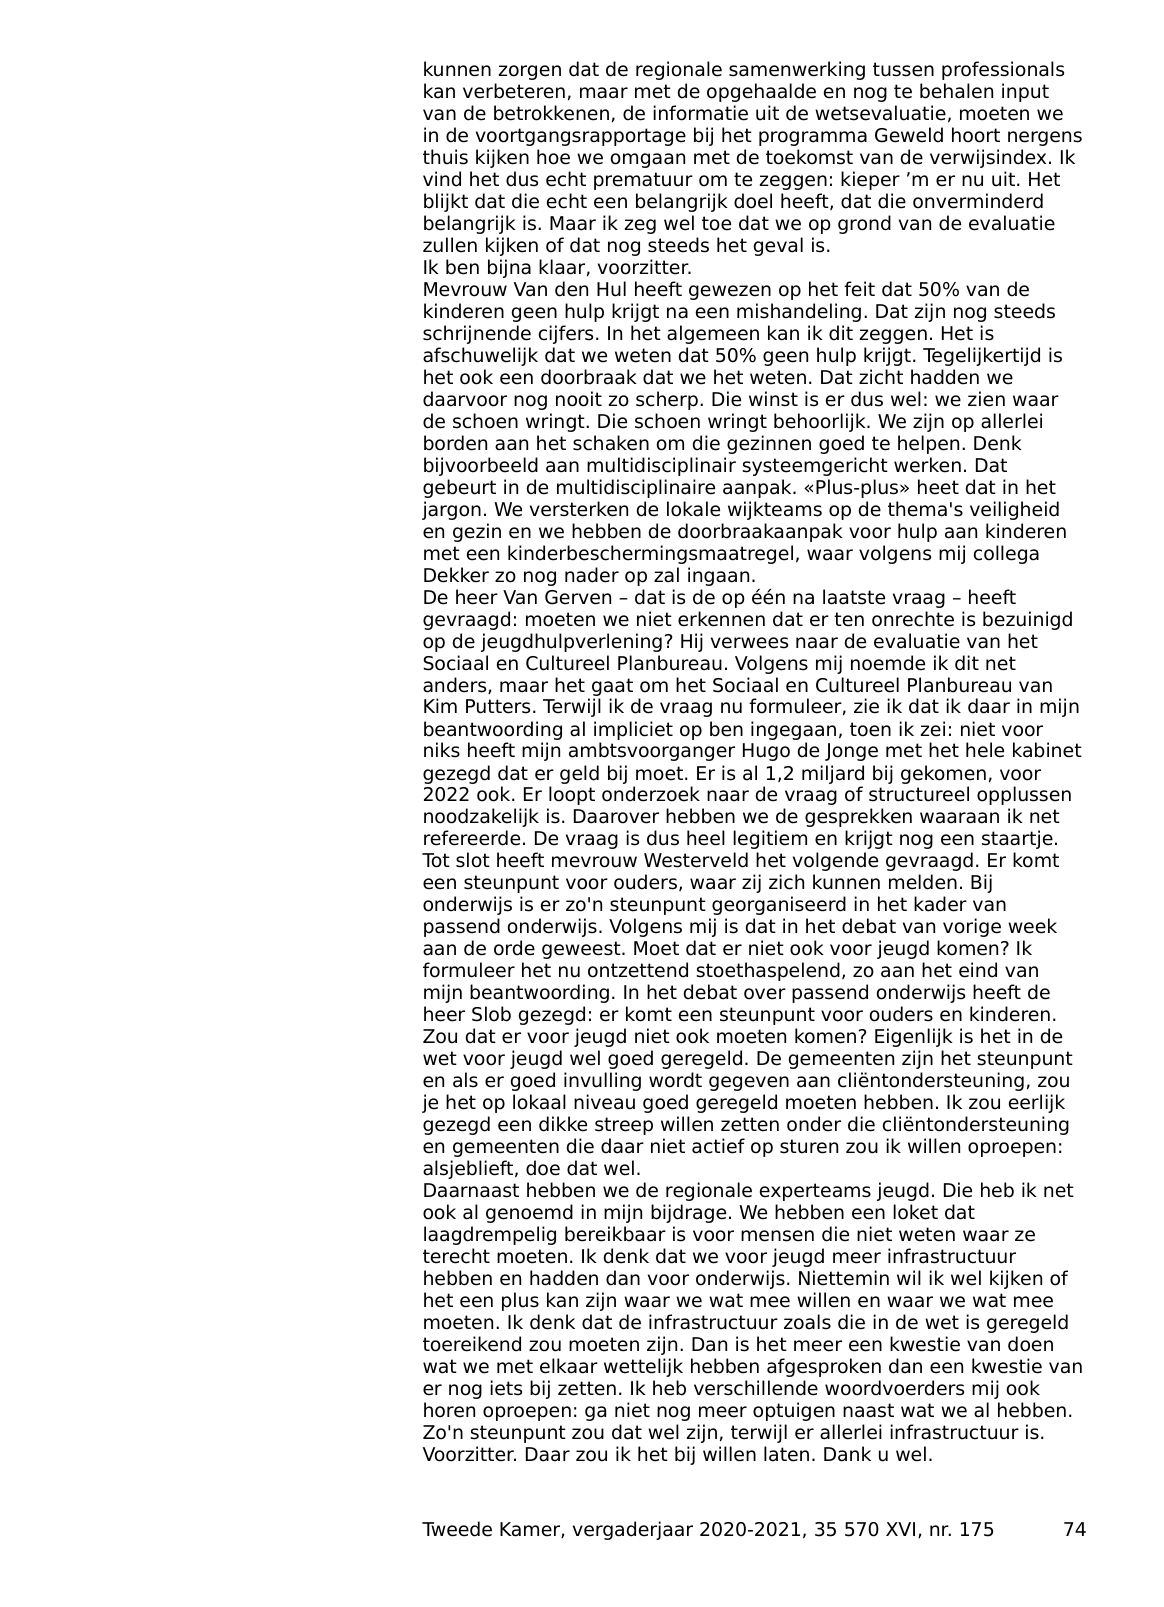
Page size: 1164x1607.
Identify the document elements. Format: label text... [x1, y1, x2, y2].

text Mevrouw Van den Hul heeft gewezen op het feit dat 50% van de kinderen geen hulp krijgt na een mishandeling. Dat zijn nog steeds schrijnende cijfers. In het algemeen kan ik dit zeggen. Het is afschuwelijk dat we weten dat 50% geen hulp krijgt. Tegelijkertijd is het ook een doorbraak dat we het weten. Dat zicht hadden we daarvoor nog nooit zo scherp. Die winst is er dus wel: we zien waar de schoen wringt. Die schoen wringt behoorlijk. We zijn op allerlei borden aan het schaken om die gezinnen goed te helpen. Denk bijvoorbeeld aan multidisciplinair systeemgericht werken. Dat gebeurt in de multidisciplinaire aanpak. «Plus-plus» heet dat in het jargon. We versterken de lokale wijkteams op de thema's veiligheid en gezin en we hebben de doorbraakaanpak voor hulp aan kinderen met een kinderbeschermingsmaatregel, waar volgens mij collega Dekker zo nog nader op zal ingaan. [422, 279, 1087, 587]
text De heer Van Gerven – dat is de op één na laatste vraag – heeft gevraagd: moeten we niet erkennen dat er ten onrechte is bezuinigd op de jeugdhulpverlening? Hij verwees naar de evaluatie van het Sociaal en Cultureel Planbureau. Volgens mij noemde ik dit net anders, maar het gaat om het Sociaal en Cultureel Planbureau van Kim Putters. Terwijl ik de vraag nu formuleer, zie ik dat ik daar in mijn beantwoording al impliciet op ben ingegaan, toen ik zei: niet voor niks heeft mijn ambtsvoorganger Hugo de Jonge met het hele kabinet gezegd dat er geld bij moet. Er is al 1,2 miljard bij gekomen, voor 2022 ook. Er loopt onderzoek naar de vraag of structureel opplussen noodzakelijk is. Daarover hebben we de gesprekken waaraan ik net refereerde. De vraag is dus heel legitiem en krijgt nog een staartje. [422, 587, 1087, 850]
text Daarnaast hebben we de regionale experteams jeugd. Die heb ik net ook al genoemd in mijn bijdrage. We hebben een loket dat laagdrempelig bereikbaar is voor mensen die niet weten waar ze terecht moeten. Ik denk dat we voor jeugd meer infrastructuur hebben en hadden dan voor onderwijs. Niettemin wil ik wel kijken of het een plus kan zijn waar we wat mee willen en waar we wat mee moeten. Ik denk dat de infrastructuur zoals die in de wet is geregeld toereikend zou moeten zijn. Dan is het meer een kwestie van doen wat we met elkaar wettelijk hebben afgesproken dan een kwestie van er nog iets bij zetten. Ik heb verschillende woordvoerders mij ook horen oproepen: ga niet nog meer optuigen naast wat we al hebben. Zo'n steunpunt zou dat wel zijn, terwijl er allerlei infrastructuur is. [422, 1180, 1087, 1444]
text Voorzitter. Daar zou ik het bij willen laten. Dank u wel. [422, 1444, 1087, 1466]
text Ik ben bijna klaar, voorzitter. [422, 257, 1087, 279]
text Tot slot heeft mevrouw Westerveld het volgende gevraagd. Er komt een steunpunt voor ouders, waar zij zich kunnen melden. Bij onderwijs is er zo'n steunpunt georganiseerd in het kader van passend onderwijs. Volgens mij is dat in het debat van vorige week aan de orde geweest. Moet dat er niet ook voor jeugd komen? Ik formuleer het nu ontzettend stoethaspelend, zo aan het eind van mijn beantwoording. In het debat over passend onderwijs heeft de heer Slob gezegd: er komt een steunpunt voor ouders en kinderen. Zou dat er voor jeugd niet ook moeten komen? Eigenlijk is het in de wet voor jeugd wel goed geregeld. De gemeenten zijn het steunpunt en als er goed invulling wordt gegeven aan cliëntondersteuning, zou je het op lokaal niveau goed geregeld moeten hebben. Ik zou eerlijk gezegd een dikke streep willen zetten onder die cliëntondersteuning en gemeenten die daar niet actief op sturen zou ik willen oproepen: alsjeblieft, doe dat wel. [422, 850, 1087, 1180]
text kunnen zorgen dat de regionale samenwerking tussen professionals kan verbeteren, maar met de opgehaalde en nog te behalen input van de betrokkenen, de informatie uit de wetsevaluatie, moeten we in de voortgangsrapportage bij het programma Geweld hoort nergens thuis kijken hoe we omgaan met de toekomst van de verwijsindex. Ik vind het dus echt prematuur om te zeggen: kieper ’m er nu uit. Het blijkt dat die echt een belangrijk doel heeft, dat die onverminderd belangrijk is. Maar ik zeg wel toe dat we op grond van de evaluatie zullen kijken of dat nog steeds het geval is. [422, 59, 1087, 257]
